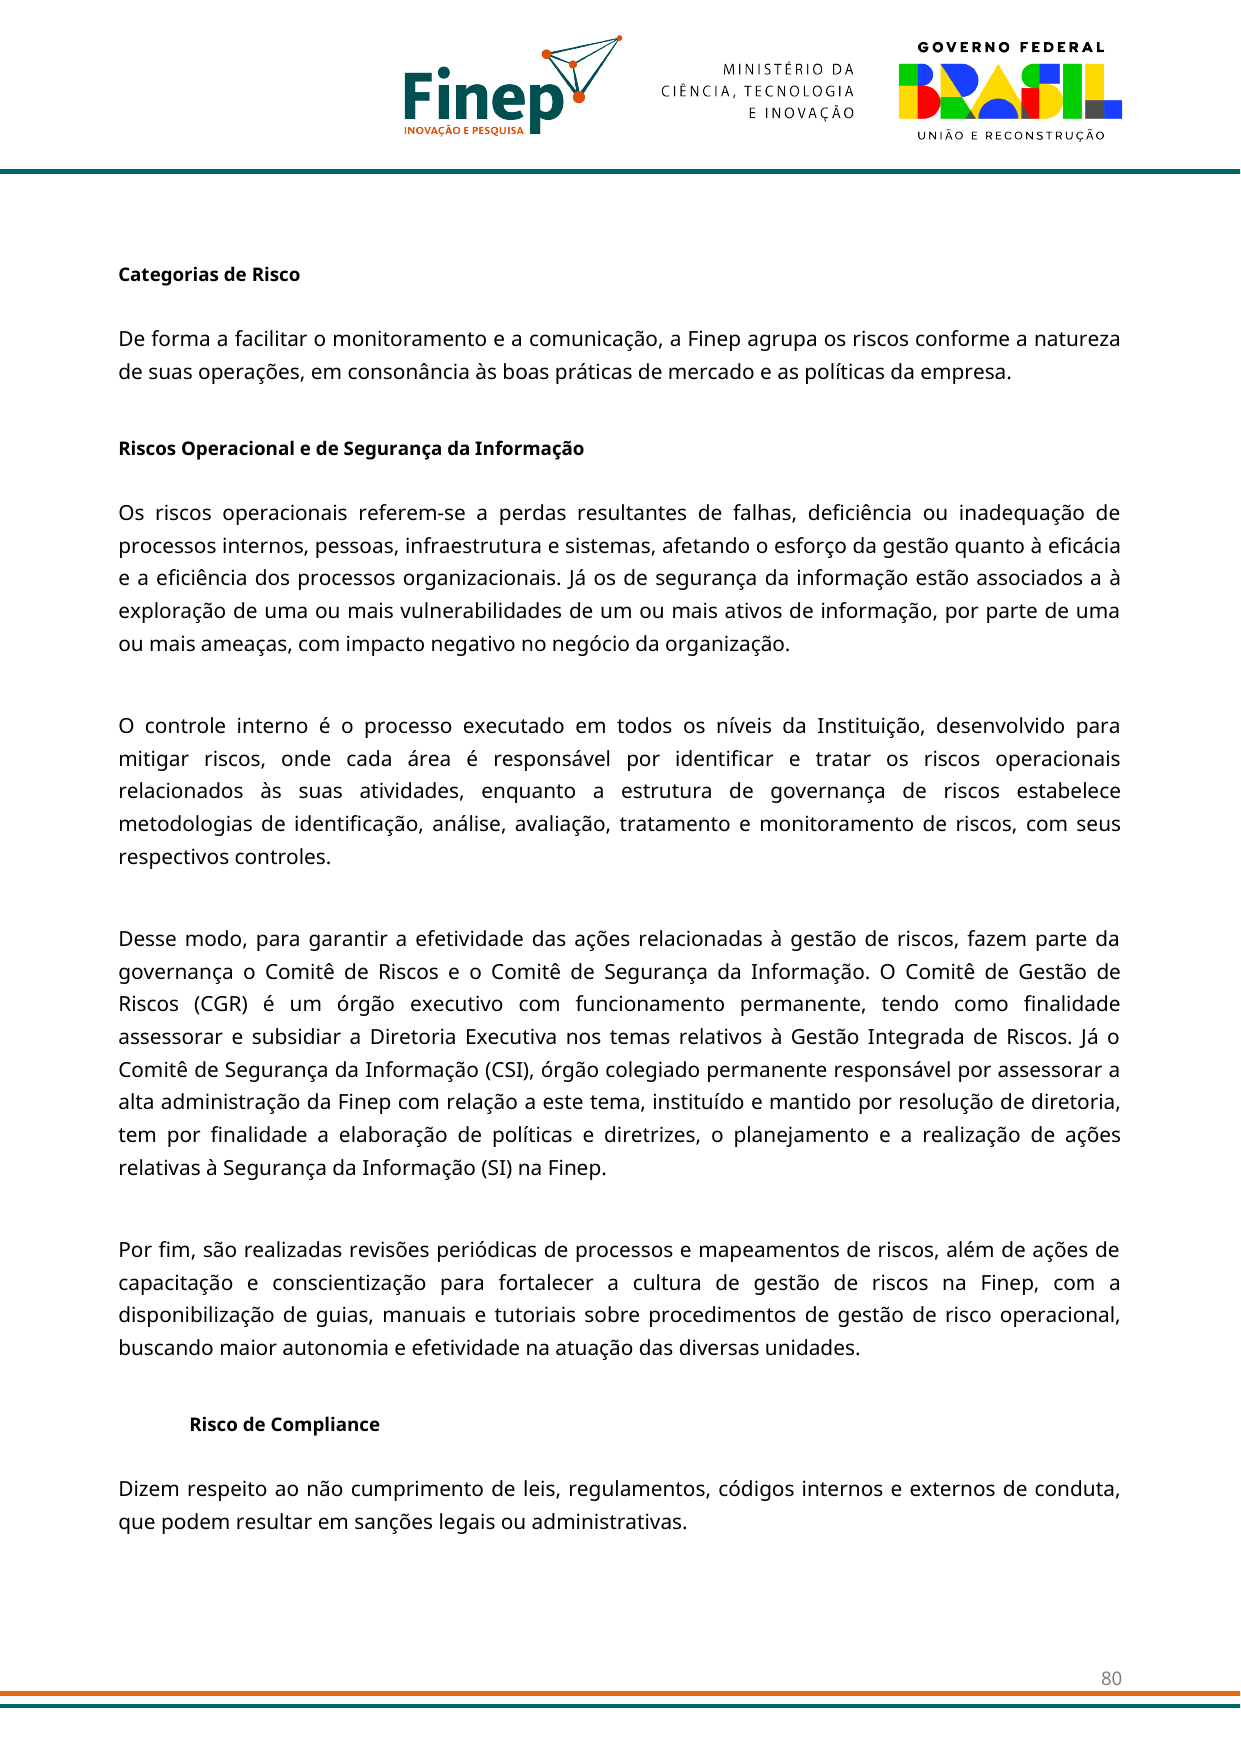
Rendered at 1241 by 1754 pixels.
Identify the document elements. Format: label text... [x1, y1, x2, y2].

text Por fim, são realizadas revisões periódicas de processos e mapeamentos de riscos, além de ações de capacitação e conscientização para fortalecer a cultura de gestão de riscos na Finep, com a disponibilização de guias, manuais e tutoriais sobre procedimentos de gestão de risco operacional, buscando maior autonomia e efetividade na atuação das diversas unidades. [118, 1235, 1122, 1361]
subtitle Risco de Compliance [189, 1411, 1122, 1437]
text De forma a facilitar o monitoramento e a comunicação, a Finep agrupa os riscos conforme a natureza de suas operações, em consonância às boas práticas de mercado e as políticas da empresa. [118, 324, 1122, 385]
text Dizem respeito ao não cumprimento de leis, regulamentos, códigos internos e externos de conduta, que podem resultar em sanções legais ou administrativas. [118, 1474, 1122, 1536]
text O controle interno é o processo executado em todos os níveis da Instituição, desenvolvido para mitigar riscos, onde cada área é responsável por identificar e tratar os riscos operacionais relacionados às suas atividades, enquanto a estrutura de governança de riscos estabelece metodologias de identificação, análise, avaliação, tratamento e monitoramento de riscos, com seus respectivos controles. [118, 711, 1122, 870]
text Desse modo, para garantir a efetividade das ações relacionadas à gestão de riscos, fazem parte da governança o Comitê de Riscos e o Comitê de Segurança da Informação. O Comitê de Gestão de Riscos (CGR) é um órgão executivo com funcionamento permanente, tendo como finalidade assessorar e subsidiar a Diretoria Executiva nos temas relativos à Gestão Integrada de Riscos. Já o Comitê de Segurança da Informação (CSI), órgão colegiado permanente responsável por assessorar a alta administração da Finep com relação a este tema, instituído e mantido por resolução de diretoria, tem por finalidade a elaboração de políticas e diretrizes, o planejamento e a realização de ações relativas à Segurança da Informação (SI) na Finep. [118, 924, 1122, 1181]
subtitle Riscos Operacional e de Segurança da Informação [118, 435, 1122, 461]
subtitle Categorias de Risco [118, 261, 1122, 287]
text Os riscos operacionais referem‐se a perdas resultantes de falhas, deficiência ou inadequação de processos internos, pessoas, infraestrutura e sistemas, afetando o esforço da gestão quanto à eficácia e a eficiência dos processos organizacionais. Já os de segurança da informação estão associados a à exploração de uma ou mais vulnerabilidades de um ou mais ativos de informação, por parte de uma ou mais ameaças, com impacto negativo no negócio da organização. [118, 498, 1122, 657]
